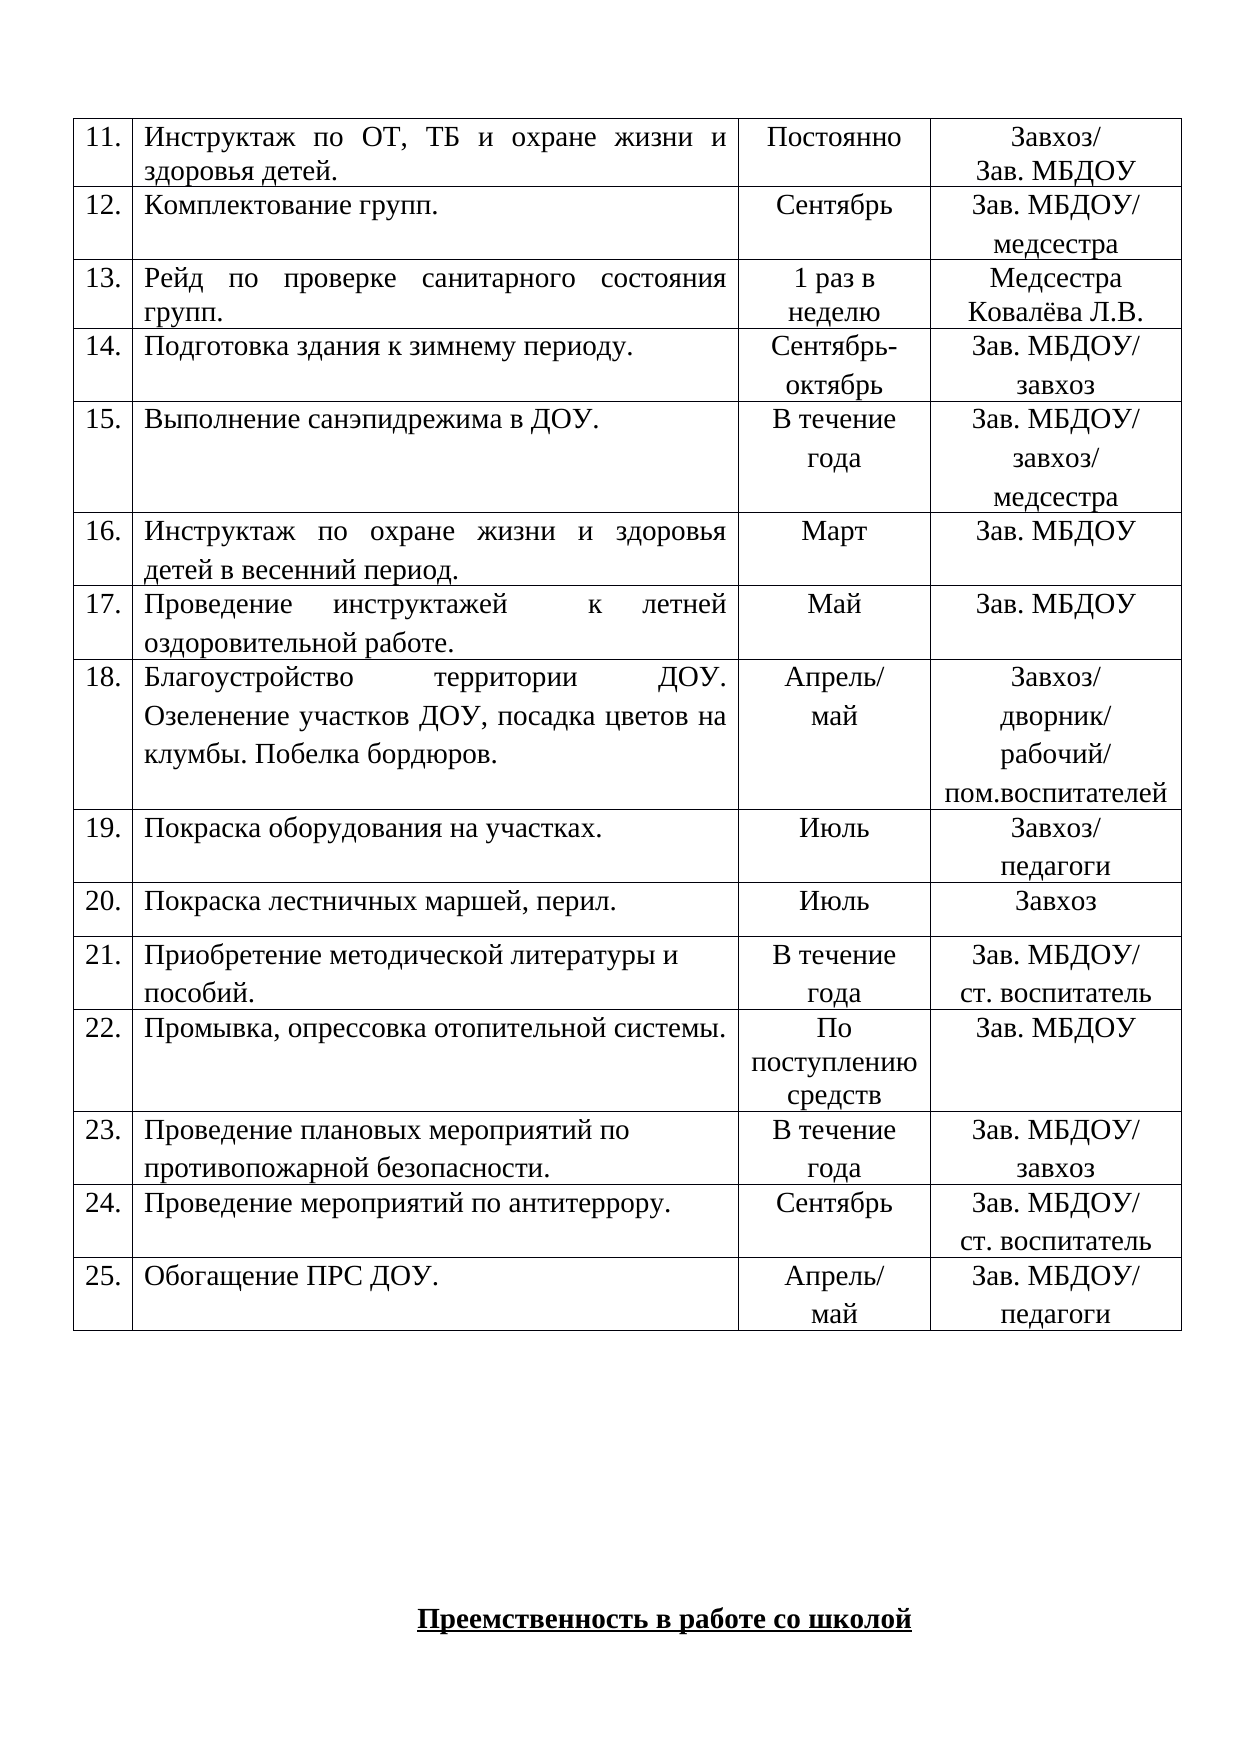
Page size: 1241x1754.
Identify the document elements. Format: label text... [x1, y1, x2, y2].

table_cell В течение года [739, 937, 930, 1009]
table_cell Июль [739, 883, 930, 936]
table_cell Медсестра Ковалёва Л.В. [931, 260, 1181, 327]
table_cell Благоустройство территории ДОУ. Озеленение участков ДОУ, посадка цветов на клумбы. Побелка бордюров. [133, 660, 738, 809]
table_cell Приобретение методической литературы и пособий. [133, 937, 738, 1009]
table_cell Зав. МБДОУ/ завхоз/ медсестра [931, 402, 1181, 512]
table_cell 14. [74, 329, 132, 401]
table_cell Зав. МБДОУ/ педагоги [931, 1258, 1181, 1330]
table_cell Завхоз/ дворник/ рабочий/ пом.воспитателей [931, 660, 1181, 809]
table_cell 12. [74, 187, 132, 259]
table_cell По поступлению средств [739, 1010, 930, 1111]
table_cell Выполнение санэпидрежима в ДОУ. [133, 402, 738, 512]
table_cell 13. [74, 260, 132, 327]
table_cell 11. [74, 119, 132, 186]
table_cell 16. [74, 513, 132, 585]
table_cell Промывка, опрессовка отопительной системы. [133, 1010, 738, 1111]
table_cell 19. [74, 810, 132, 882]
table_cell Завхоз/ Зав. МБДОУ [931, 119, 1181, 186]
table_cell Зав. МБДОУ/ медсестра [931, 187, 1181, 259]
table_cell Зав. МБДОУ/ ст. воспитатель [931, 1185, 1181, 1257]
table_cell 20. [74, 883, 132, 936]
table_cell 15. [74, 402, 132, 512]
table_cell Зав. МБДОУ [931, 513, 1181, 585]
table_cell Март [739, 513, 930, 585]
table_cell 22. [74, 1010, 132, 1111]
table_cell Инструктаж по ОТ, ТБ и охране жизни и здоровья детей. [133, 119, 738, 186]
table_cell Зав. МБДОУ/ завхоз [931, 1112, 1181, 1184]
table_cell Июль [739, 810, 930, 882]
table_cell Зав. МБДОУ [931, 586, 1181, 658]
table_cell Завхоз/ педагоги [931, 810, 1181, 882]
table_cell 18. [74, 660, 132, 809]
table_cell Инструктаж по охране жизни и здоровья детей в весенний период. [133, 513, 738, 585]
table_cell Апрель/ май [739, 660, 930, 809]
table_cell Проведение плановых мероприятий по противопожарной безопасности. [133, 1112, 738, 1184]
table_cell Покраска лестничных маршей, перил. [133, 883, 738, 936]
table_cell В течение года [739, 402, 930, 512]
table_cell Проведение мероприятий по антитеррору. [133, 1185, 738, 1257]
table_cell Проведение инструктажей к летней оздоровительной работе. [133, 586, 738, 658]
table_cell Сентябрь [739, 187, 930, 259]
table_cell Обогащение ПРС ДОУ. [133, 1258, 738, 1330]
table_cell Зав. МБДОУ/ ст. воспитатель [931, 937, 1181, 1009]
table_cell Подготовка здания к зимнему периоду. [133, 329, 738, 401]
table_cell В течение года [739, 1112, 930, 1184]
table_cell Апрель/ май [739, 1258, 930, 1330]
table_cell 17. [74, 586, 132, 658]
table_cell Завхоз [931, 883, 1181, 936]
text Преемственность в работе со школой [177, 1601, 1152, 1634]
table_cell 24. [74, 1185, 132, 1257]
table_cell 25. [74, 1258, 132, 1330]
table_cell Постоянно [739, 119, 930, 186]
table_cell Комплектование групп. [133, 187, 738, 259]
table_cell Сентябрь-октябрь [739, 329, 930, 401]
table_cell 23. [74, 1112, 132, 1184]
table_cell 1 раз в неделю [739, 260, 930, 327]
table_cell Покраска оборудования на участках. [133, 810, 738, 882]
table_cell Рейд по проверке санитарного состояния групп. [133, 260, 738, 327]
table_cell Сентябрь [739, 1185, 930, 1257]
table_cell 21. [74, 937, 132, 1009]
table_cell Зав. МБДОУ/ завхоз [931, 329, 1181, 401]
table_cell Зав. МБДОУ [931, 1010, 1181, 1111]
table_cell Май [739, 586, 930, 658]
